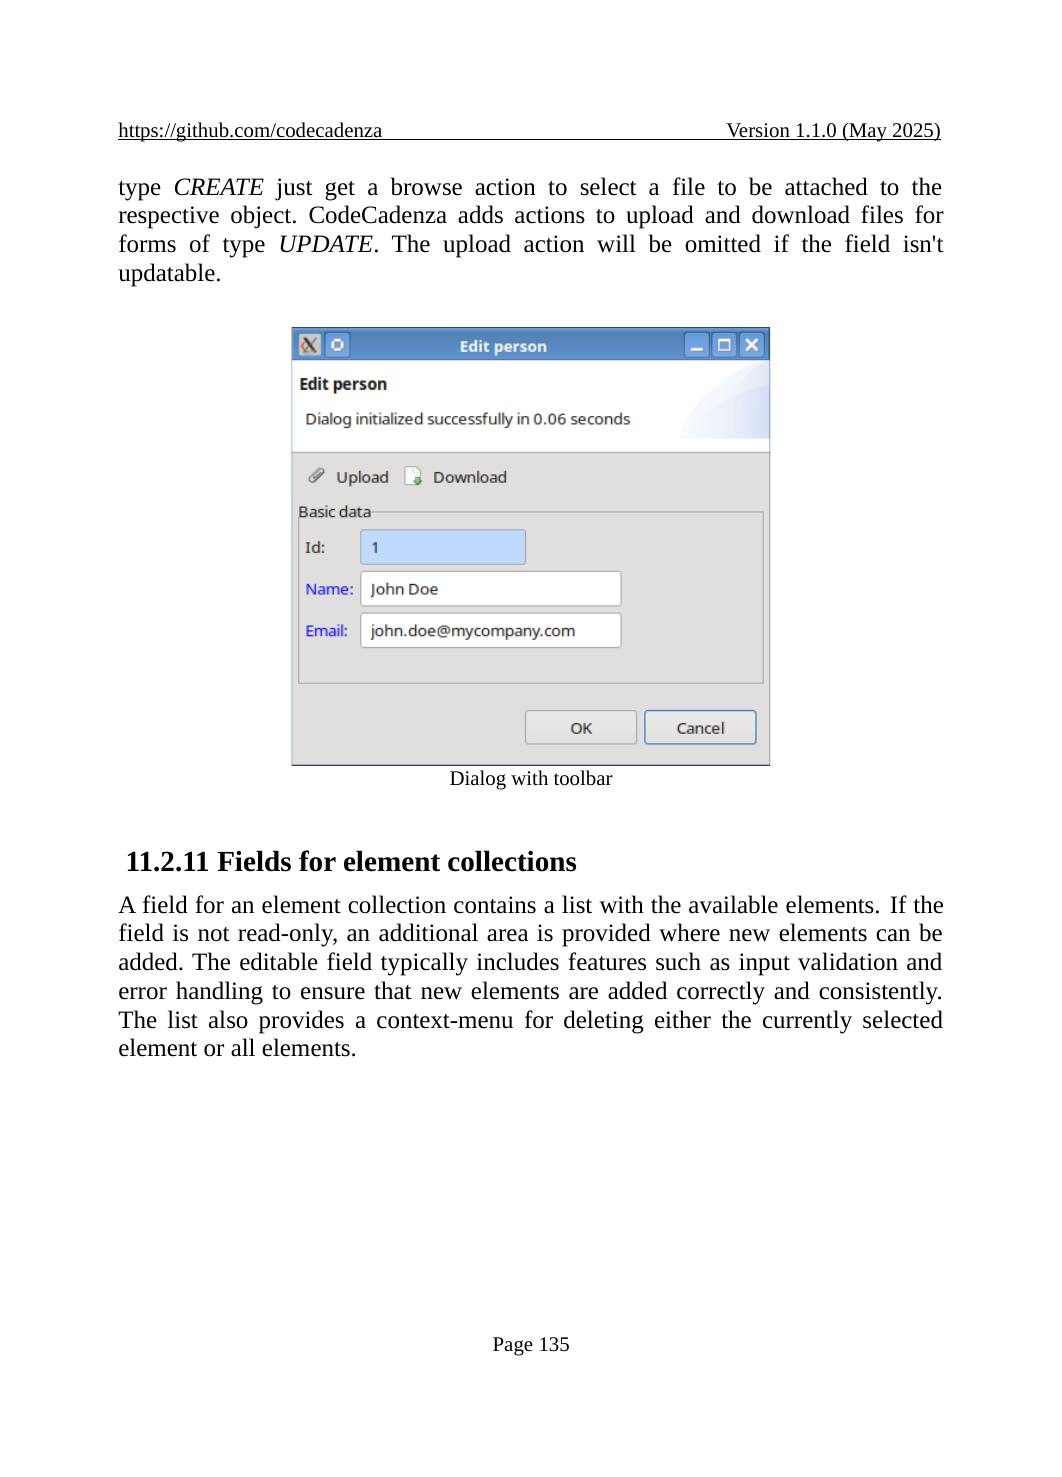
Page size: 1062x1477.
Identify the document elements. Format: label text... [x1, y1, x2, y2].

text Dialog with toolbar [292, 766, 770, 790]
picture [291, 327, 771, 766]
text type CREATE just get a browse action to select a file to be attached to the respective object. CodeCadenza adds actions to upload and download files for forms of type UPDATE. The upload action will be omitted if the field isn't updatable. [118, 172, 944, 287]
subtitle Fields for element collections [118, 844, 944, 877]
text A field for an element collection contains a list with the available elements. If the field is not read-only, an additional area is provided where new elements can be added. The editable field typically includes features such as input validation and error handling to ensure that new elements are added correctly and consistently. The list also provides a context-menu for deleting either the currently selected element or all elements. [118, 890, 944, 1062]
